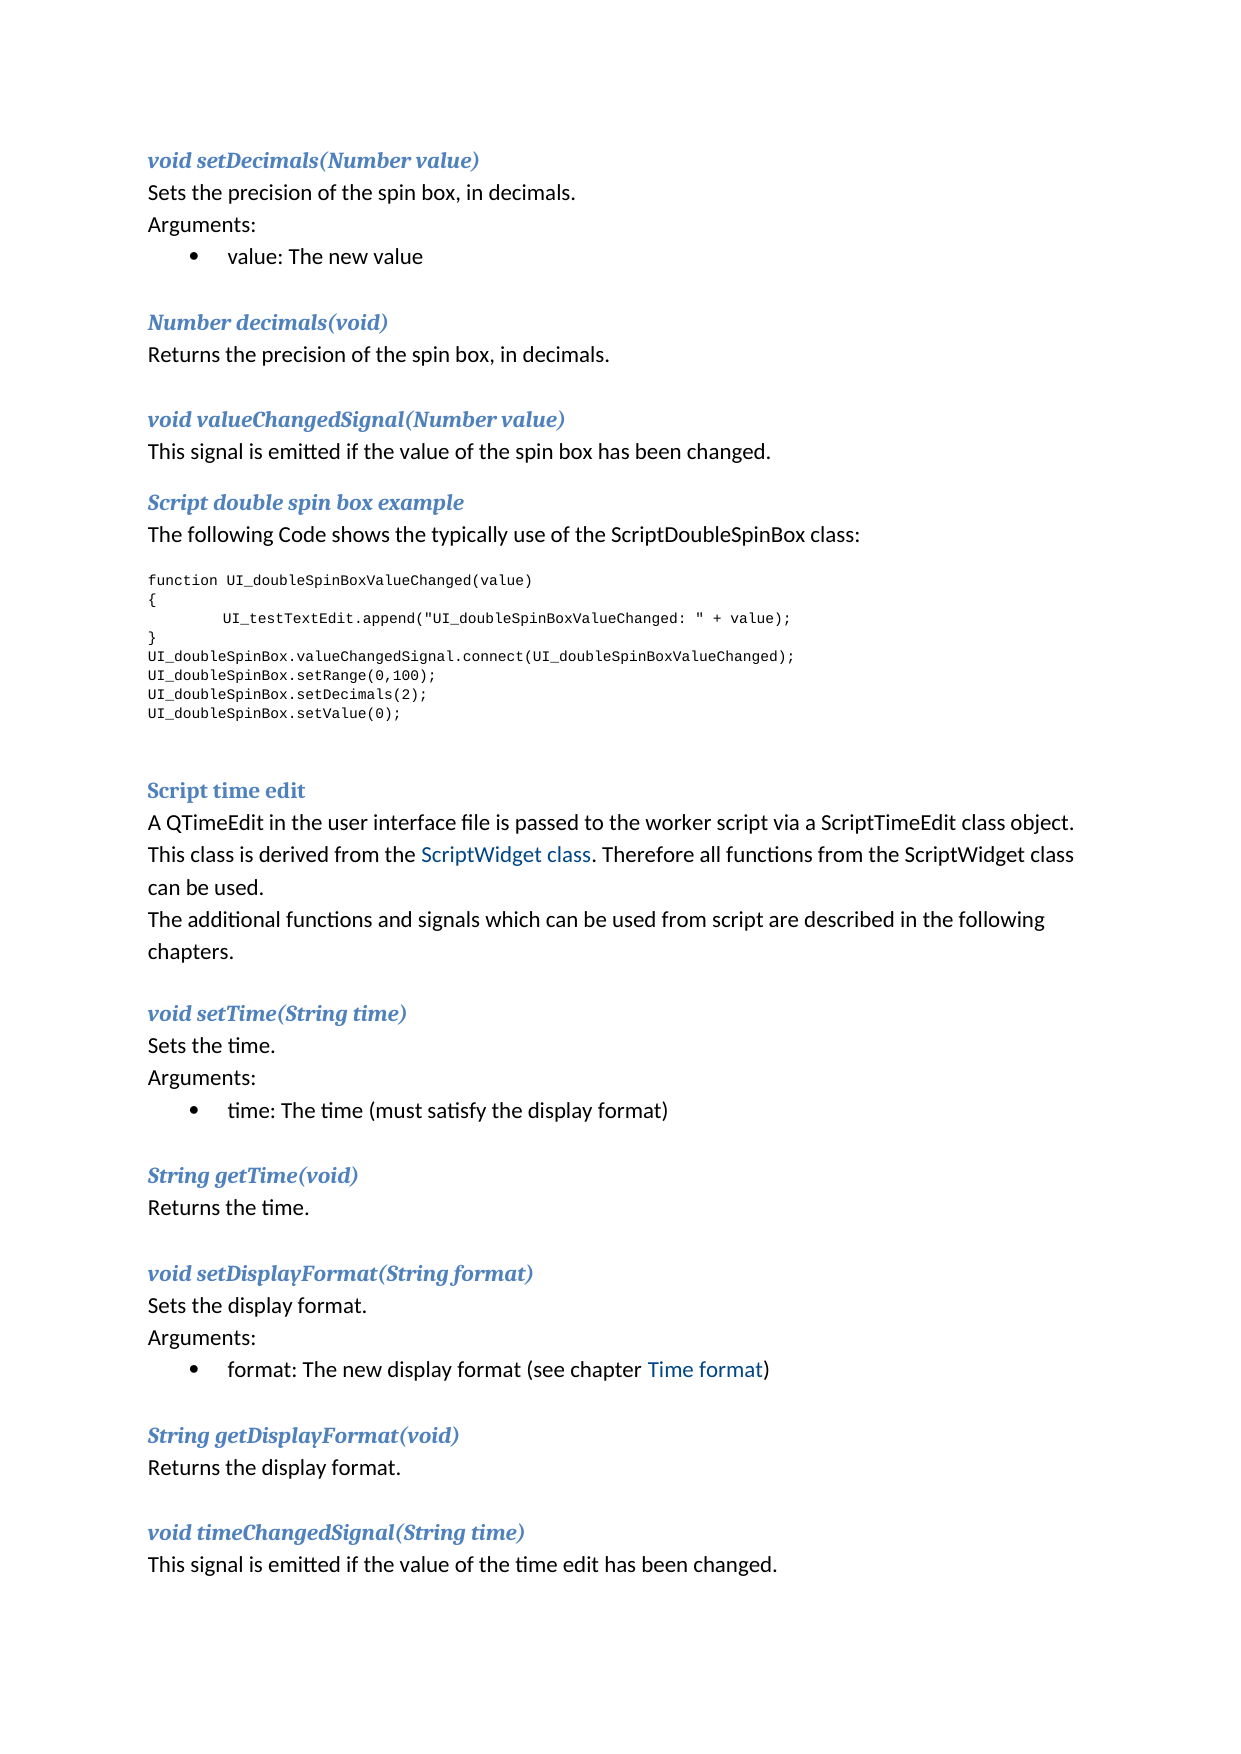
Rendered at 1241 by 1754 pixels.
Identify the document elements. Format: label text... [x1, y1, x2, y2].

text Arguments: [148, 1323, 1093, 1351]
text Returns the time. [148, 1193, 1093, 1221]
text The following Code shows the typically use of the ScriptDoubleSpinBox class: [148, 520, 1093, 548]
subtitle Script double spin box example [148, 490, 1093, 517]
list format: The new display format (see chapter Time format) [190, 1355, 1093, 1383]
text UI_doubleSpinBox.setRange(0,100); [148, 668, 1093, 685]
text { [148, 592, 1093, 609]
text Sets the display format. [148, 1291, 1093, 1319]
subtitle void valueChangedSignal(Number value) [148, 407, 1093, 433]
subtitle String getDisplayFormat(void) [148, 1422, 1093, 1449]
text UI_doubleSpinBox.setDecimals(2); [148, 687, 1093, 704]
subtitle Number decimals(void) [148, 309, 1093, 336]
subtitle Script time edit [148, 778, 1093, 804]
list time: The time (must satisfy the display format) [190, 1096, 1093, 1124]
text function UI_doubleSpinBoxValueChanged(value) [148, 573, 1093, 590]
text The additional functions and signals which can be used from script are described in the following chapters. [148, 905, 1093, 965]
subtitle String getTime(void) [148, 1163, 1093, 1189]
list value: The new value [190, 242, 1093, 270]
text UI_testTextEdit.append("UI_doubleSpinBoxValueChanged: " + value); [148, 611, 1093, 628]
text Arguments: [148, 210, 1093, 238]
text This signal is emitted if the value of the time edit has been changed. [148, 1550, 1093, 1578]
subtitle void timeChangedSignal(String time) [148, 1520, 1093, 1546]
text Arguments: [148, 1063, 1093, 1092]
text } [148, 630, 1093, 647]
text This signal is emitted if the value of the spin box has been changed. [148, 437, 1093, 465]
subtitle void setDecimals(Number value) [148, 148, 1093, 174]
text Sets the precision of the spin box, in decimals. [148, 178, 1093, 206]
text UI_doubleSpinBox.valueChangedSignal.connect(UI_doubleSpinBoxValueChanged); [148, 649, 1093, 666]
text Returns the precision of the spin box, in decimals. [148, 340, 1093, 368]
subtitle void setDisplayFormat(String format) [148, 1261, 1093, 1287]
text A QTimeEdit in the user interface file is passed to the worker script via a ScriptTimeEdit class object. [148, 808, 1093, 836]
text Returns the display format. [148, 1453, 1093, 1481]
text UI_doubleSpinBox.setValue(0); [148, 706, 1093, 723]
text Sets the time. [148, 1031, 1093, 1059]
subtitle void setTime(String time) [148, 1001, 1093, 1027]
text This class is derived from the ScriptWidget class. Therefore all functions from the ScriptWidget class can be used. [148, 841, 1093, 901]
